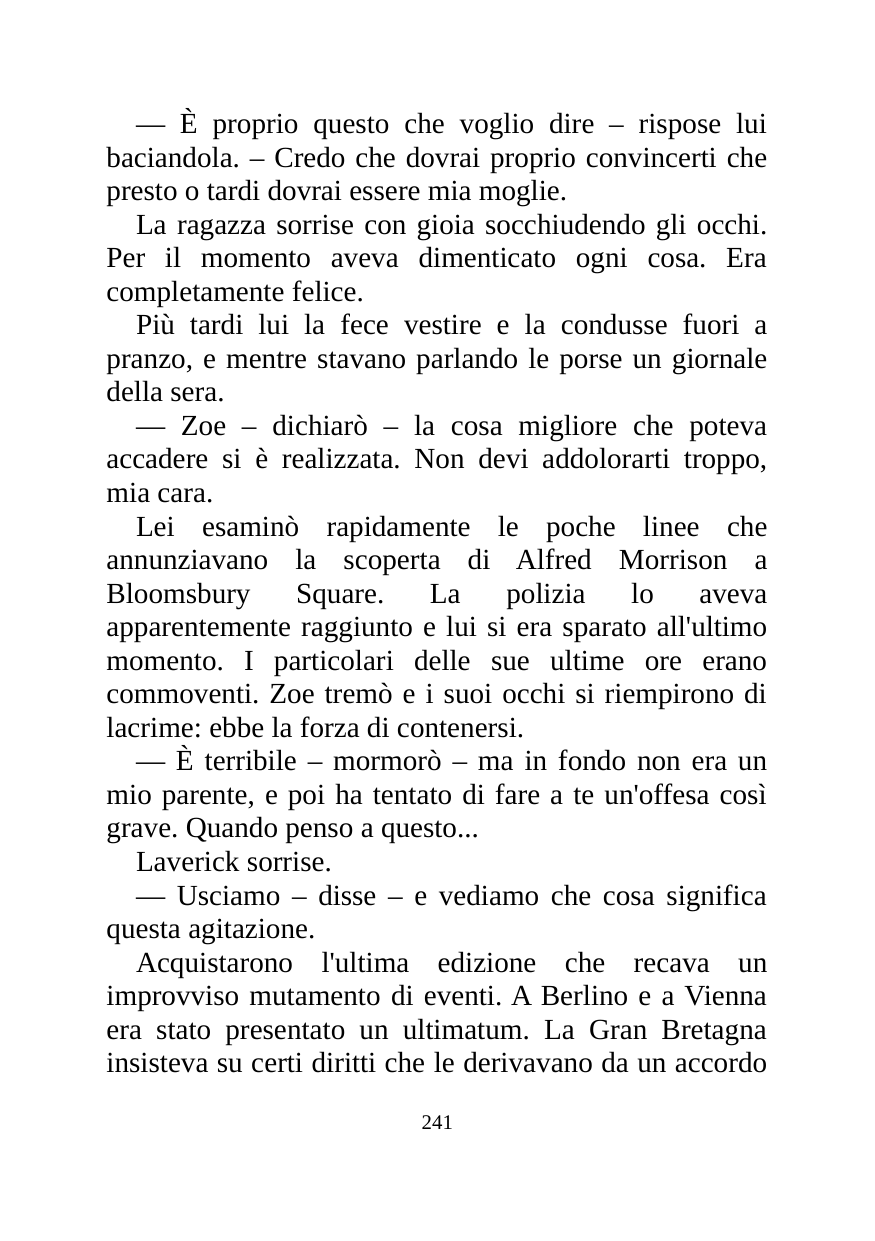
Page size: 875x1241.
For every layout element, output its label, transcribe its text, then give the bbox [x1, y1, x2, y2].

text Laverick sorrise. [106, 844, 768, 878]
text — Zoe – dichiarò – la cosa migliore che poteva accadere si è realizzata. Non devi addolorarti troppo, mia cara. [106, 408, 768, 509]
text Lei esaminò rapidamente le poche linee che annunziavano la scoperta di Alfred Morrison a Bloomsbury Square. La polizia lo aveva apparentemente raggiunto e lui si era sparato all'ultimo momento. I particolari delle sue ultime ore erano commoventi. Zoe tremò e i suoi occhi si riempirono di lacrime: ebbe la forza di contenersi. [106, 509, 768, 743]
text — Usciamo – disse – e vediamo che cosa significa questa agitazione. [106, 878, 768, 945]
text La ragazza sorrise con gioia socchiudendo gli occhi. Per il momento aveva dimenticato ogni cosa. Era completamente felice. [106, 207, 768, 307]
text Acquistarono l'ultima edizione che recava un improvviso mutamento di eventi. A Berlino e a Vienna era stato presentato un ultimatum. La Gran Bretagna insisteva su certi diritti che le derivavano da un accordo [106, 945, 768, 1079]
text — È proprio questo che voglio dire – rispose lui baciandola. – Credo che dovrai proprio convincerti che presto o tardi dovrai essere mia moglie. [106, 106, 768, 207]
text — È terribile – mormorò – ma in fondo non era un mio parente, e poi ha tentato di fare a te un'offesa così grave. Quando penso a questo... [106, 743, 768, 844]
text Più tardi lui la fece vestire e la condusse fuori a pranzo, e mentre stavano parlando le porse un giornale della sera. [106, 307, 768, 408]
